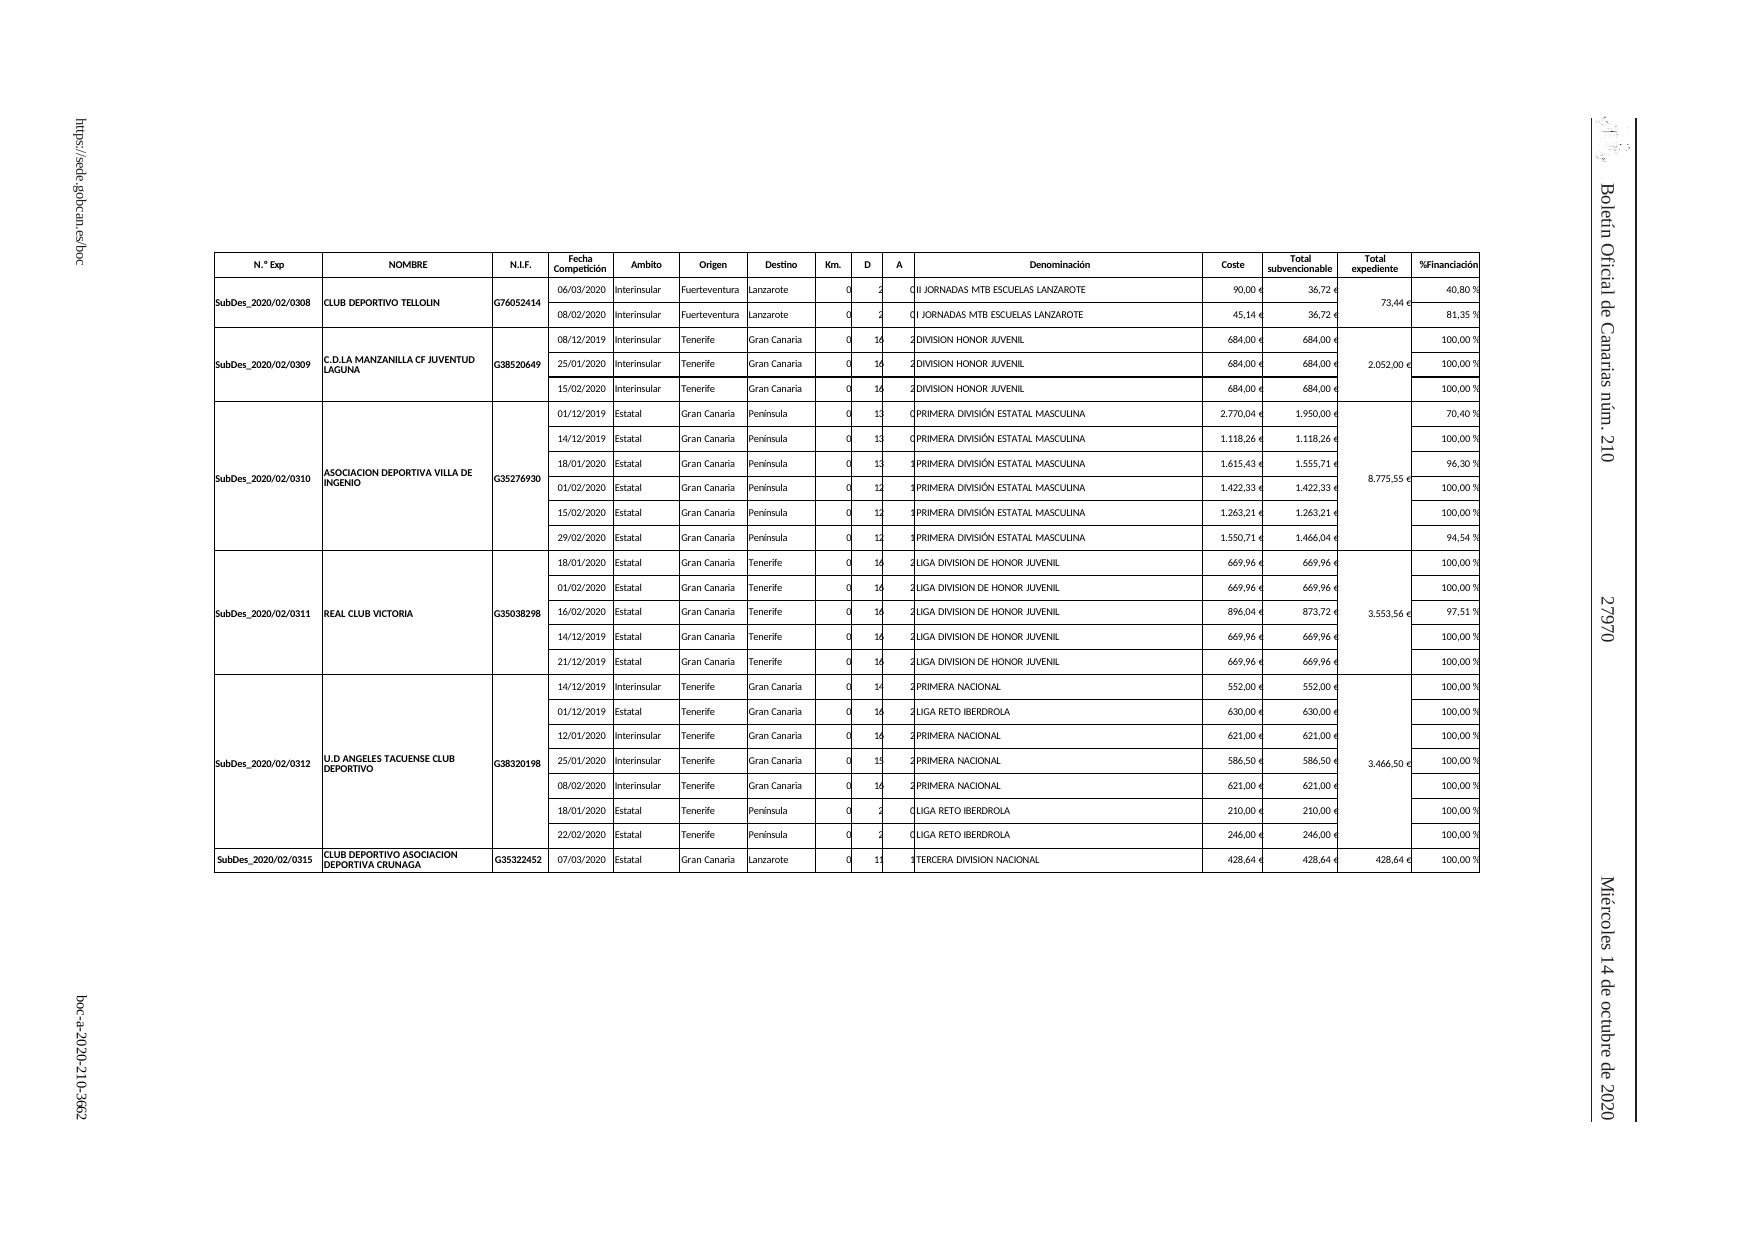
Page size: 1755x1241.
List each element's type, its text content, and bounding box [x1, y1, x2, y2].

table_cell 2 [883, 328, 914, 352]
table_header D [852, 253, 882, 277]
table_cell 100,00 % [1412, 378, 1479, 401]
table_cell LIGA DIVISION DE HONOR JUVENIL [915, 551, 1202, 575]
table_cell 1 [883, 526, 914, 550]
table_cell Gran Canaria [680, 402, 747, 426]
table_cell 01/12/2019 [549, 402, 613, 426]
table_cell SubDes_2020/02/0309 [215, 328, 322, 401]
table_cell 1 [883, 501, 914, 525]
table_cell LIGA RETO IBERDROLA [915, 700, 1202, 723]
table_cell 2.770,04 € [1203, 402, 1262, 426]
table_cell 669,96 € [1203, 551, 1262, 575]
table_cell 586,50 € [1203, 749, 1262, 773]
table_cell 684,00 € [1263, 378, 1337, 401]
table_cell Tenerife [680, 774, 747, 798]
table_cell Lanzarote [748, 849, 815, 872]
table_cell Gran Canaria [680, 452, 747, 476]
table_cell 45,14 € [1203, 303, 1262, 327]
table_cell 1.118,26 € [1263, 427, 1337, 451]
table_cell 1 [883, 477, 914, 500]
table_header N.I.F. [493, 253, 548, 277]
table_cell Estatal [614, 402, 679, 426]
table_cell 1.615,43 € [1203, 452, 1262, 476]
table_cell Estatal [614, 824, 679, 847]
text 27970 [1598, 597, 1618, 646]
table_cell 0 [816, 353, 851, 376]
table_cell 15/02/2020 [549, 501, 613, 525]
table_cell 16 [852, 353, 882, 376]
table_cell PRIMERA DIVISIÓN ESTATAL MASCULINA [915, 526, 1202, 550]
table_cell 0 [883, 278, 914, 302]
table_cell Península [748, 452, 815, 476]
table_cell 210,00 € [1203, 799, 1262, 823]
table_cell 81,35 % [1412, 303, 1479, 327]
table_cell 07/03/2020 [549, 849, 613, 872]
table_cell 1 [883, 849, 914, 872]
table_cell 428,64 € [1263, 849, 1337, 872]
table_cell 100,00 % [1412, 501, 1479, 525]
table_cell Gran Canaria [680, 427, 747, 451]
table_cell PRIMERA DIVISIÓN ESTATAL MASCULINA [915, 427, 1202, 451]
table_cell 1.550,71 € [1203, 526, 1262, 550]
table_cell Tenerife [748, 625, 815, 649]
table_cell 0 [816, 675, 851, 699]
text Boletín Oficial de Canarias núm. 210 [1598, 183, 1618, 464]
table_cell Lanzarote [748, 278, 815, 302]
table_cell 684,00 € [1203, 378, 1262, 401]
table_cell 0 [816, 402, 851, 426]
table_cell 552,00 € [1203, 675, 1262, 699]
table_cell 0 [816, 625, 851, 649]
table_cell Tenerife [680, 749, 747, 773]
table_cell C.D.LA MANZANILLA CF JUVENTUD LAGUNA [323, 328, 492, 401]
table_cell 16 [852, 328, 882, 352]
table_cell Interinsular [614, 774, 679, 798]
table_cell 06/03/2020 [549, 278, 613, 302]
table_cell Gran Canaria [748, 675, 815, 699]
table_cell PRIMERA NACIONAL [915, 749, 1202, 773]
table_cell LIGA DIVISION DE HONOR JUVENIL [915, 625, 1202, 649]
table_cell Tenerife [680, 328, 747, 352]
table_header N.º Exp [215, 253, 322, 277]
table_cell 0 [816, 303, 851, 327]
table_cell 0 [816, 551, 851, 575]
table_cell 1.466,04 € [1263, 526, 1337, 550]
table_cell 1.555,71 € [1263, 452, 1337, 476]
table_header Coste [1203, 253, 1262, 277]
table_cell Gran Canaria [748, 353, 815, 376]
table_cell 01/02/2020 [549, 576, 613, 599]
table_cell Península [748, 526, 815, 550]
table_header %Financiación [1412, 253, 1479, 277]
table_cell G38520649 [493, 328, 548, 401]
table_cell REAL CLUB VICTORIA [323, 551, 492, 674]
table_cell CLUB DEPORTIVO TELLOLIN [323, 278, 492, 327]
table_cell 621,00 € [1203, 774, 1262, 798]
table_cell G35038298 [493, 551, 548, 674]
table_cell 14/12/2019 [549, 625, 613, 649]
table_cell 0 [816, 725, 851, 748]
table_cell Gran Canaria [748, 725, 815, 748]
table_cell 100,00 % [1412, 353, 1479, 376]
table_cell 01/02/2020 [549, 477, 613, 500]
table_cell 684,00 € [1203, 328, 1262, 352]
table_cell 100,00 % [1412, 749, 1479, 773]
table_cell 08/12/2019 [549, 328, 613, 352]
table_cell DIVISION HONOR JUVENIL [915, 328, 1202, 352]
table_cell PRIMERA NACIONAL [915, 774, 1202, 798]
table_cell Interinsular [614, 725, 679, 748]
table_cell Estatal [614, 427, 679, 451]
table_cell 40,80 % [1412, 278, 1479, 302]
table_cell 428,64 € [1203, 849, 1262, 872]
table_cell TERCERA DIVISION NACIONAL [915, 849, 1202, 872]
table_cell 3.466,50 € [1338, 675, 1411, 847]
table_cell 11 [852, 849, 882, 872]
table_cell 684,00 € [1263, 328, 1337, 352]
table_cell 16 [852, 378, 882, 401]
table_cell Península [748, 477, 815, 500]
table_cell 669,96 € [1263, 625, 1337, 649]
table_cell 1 [883, 452, 914, 476]
table_cell 630,00 € [1203, 700, 1262, 723]
table_cell PRIMERA DIVISIÓN ESTATAL MASCULINA [915, 452, 1202, 476]
table_cell LIGA RETO IBERDROLA [915, 799, 1202, 823]
table_header Fecha Competición [549, 253, 613, 277]
table_cell 896,04 € [1203, 601, 1262, 624]
table_cell 0 [816, 278, 851, 302]
table_cell Gran Canaria [748, 700, 815, 723]
table_cell Tenerife [748, 576, 815, 599]
table_cell Gran Canaria [748, 378, 815, 401]
table_cell Gran Canaria [680, 576, 747, 599]
table_cell PRIMERA DIVISIÓN ESTATAL MASCULINA [915, 402, 1202, 426]
table_cell Estatal [614, 799, 679, 823]
table_cell Estatal [614, 576, 679, 599]
table_cell 08/02/2020 [549, 774, 613, 798]
table_cell 2 [883, 601, 914, 624]
table_cell 0 [816, 650, 851, 674]
table_cell Gran Canaria [748, 328, 815, 352]
table_cell LIGA RETO IBERDROLA [915, 824, 1202, 847]
table_header Ambito [614, 253, 679, 277]
table_cell 669,96 € [1203, 625, 1262, 649]
table_cell DIVISION HONOR JUVENIL [915, 378, 1202, 401]
table_cell Interinsular [614, 378, 679, 401]
table_cell Península [748, 501, 815, 525]
table_cell 2.052,00 € [1338, 328, 1411, 401]
table_cell 2 [883, 576, 914, 599]
table_cell Tenerife [680, 378, 747, 401]
table_cell U.D ANGELES TACUENSE CLUB DEPORTIVO [323, 675, 492, 847]
table_cell Estatal [614, 700, 679, 723]
table_cell Tenerife [748, 650, 815, 674]
table_cell 2 [852, 278, 882, 302]
table_cell 18/01/2020 [549, 551, 613, 575]
table_cell 2 [883, 551, 914, 575]
table_cell Interinsular [614, 749, 679, 773]
table_cell 100,00 % [1412, 700, 1479, 723]
table_cell 0 [816, 477, 851, 500]
table_cell 2 [883, 749, 914, 773]
table_cell Tenerife [748, 551, 815, 575]
table_cell 14/12/2019 [549, 427, 613, 451]
table_cell 16 [852, 725, 882, 748]
table_cell Gran Canaria [680, 526, 747, 550]
table_cell Estatal [614, 650, 679, 674]
table_cell Península [748, 427, 815, 451]
table_cell I JORNADAS MTB ESCUELAS LANZAROTE [915, 303, 1202, 327]
table_cell Fuerteventura [680, 303, 747, 327]
text https://sede.gobcan.es/boc [73, 118, 90, 273]
table_cell Estatal [614, 501, 679, 525]
text Miércoles 14 de octubre de 2020 [1598, 876, 1618, 1124]
table_cell 100,00 % [1412, 328, 1479, 352]
table_cell 0 [816, 700, 851, 723]
table_cell 16 [852, 625, 882, 649]
table_cell 100,00 % [1412, 551, 1479, 575]
table_cell 0 [816, 849, 851, 872]
table_cell Gran Canaria [680, 477, 747, 500]
table_cell 1.263,21 € [1203, 501, 1262, 525]
table_cell 669,96 € [1203, 576, 1262, 599]
table_cell 96,30 % [1412, 452, 1479, 476]
table_cell Estatal [614, 452, 679, 476]
table_cell Gran Canaria [680, 601, 747, 624]
text boc-a-2020-210-3662 [74, 995, 91, 1124]
table_cell 13 [852, 452, 882, 476]
table_header Destino [748, 253, 815, 277]
table_cell G76052414 [493, 278, 548, 327]
table_cell 73,44 € [1338, 278, 1411, 327]
table_cell 0 [883, 303, 914, 327]
table_cell 0 [816, 328, 851, 352]
table_cell Gran Canaria [680, 501, 747, 525]
table_cell 0 [816, 799, 851, 823]
table_cell 36,72 € [1263, 278, 1337, 302]
table_cell 100,00 % [1412, 650, 1479, 674]
table_cell 2 [852, 799, 882, 823]
table_cell 21/12/2019 [549, 650, 613, 674]
table_cell 0 [816, 526, 851, 550]
table_cell PRIMERA DIVISIÓN ESTATAL MASCULINA [915, 477, 1202, 500]
table_cell 246,00 € [1263, 824, 1337, 847]
table_cell 70,40 % [1412, 402, 1479, 426]
table_cell 90,00 € [1203, 278, 1262, 302]
table_cell 13 [852, 427, 882, 451]
table_cell 0 [883, 824, 914, 847]
table_cell Península [748, 402, 815, 426]
table_cell 16 [852, 700, 882, 723]
table_cell Fuerteventura [680, 278, 747, 302]
table_cell 2 [852, 303, 882, 327]
table_cell Interinsular [614, 278, 679, 302]
table_cell 3.553,56 € [1338, 551, 1411, 674]
table_cell CLUB DEPORTIVO ASOCIACION DEPORTIVA CRUNAGA [323, 849, 492, 872]
table_cell 669,96 € [1203, 650, 1262, 674]
table_cell 1.422,33 € [1263, 477, 1337, 500]
table_cell 12 [852, 477, 882, 500]
table_cell 16/02/2020 [549, 601, 613, 624]
table_cell 12 [852, 501, 882, 525]
table_cell 246,00 € [1203, 824, 1262, 847]
table_cell Gran Canaria [680, 551, 747, 575]
table_cell II JORNADAS MTB ESCUELAS LANZAROTE [915, 278, 1202, 302]
table_cell 0 [883, 799, 914, 823]
table_cell LIGA DIVISION DE HONOR JUVENIL [915, 601, 1202, 624]
table_cell 22/02/2020 [549, 824, 613, 847]
table_cell Tenerife [680, 725, 747, 748]
table_cell Tenerife [680, 700, 747, 723]
table_cell PRIMERA NACIONAL [915, 675, 1202, 699]
table_cell Gran Canaria [748, 749, 815, 773]
table_cell SubDes_2020/02/0308 [215, 278, 322, 327]
table_cell 100,00 % [1412, 427, 1479, 451]
table_cell 0 [883, 427, 914, 451]
table_cell SubDes_2020/02/0315 [215, 849, 322, 872]
table_cell 0 [816, 427, 851, 451]
table_cell Estatal [614, 526, 679, 550]
table_cell Estatal [614, 477, 679, 500]
table_cell 01/12/2019 [549, 700, 613, 723]
table_cell Estatal [614, 551, 679, 575]
table_cell 2 [883, 700, 914, 723]
table_cell 08/02/2020 [549, 303, 613, 327]
table_cell 0 [816, 378, 851, 401]
table_cell 16 [852, 576, 882, 599]
table_cell 669,96 € [1263, 551, 1337, 575]
table_cell 100,00 % [1412, 824, 1479, 847]
table_cell 428,64 € [1338, 849, 1411, 872]
table_cell 2 [883, 378, 914, 401]
table_cell 1.263,21 € [1263, 501, 1337, 525]
table_cell 12/01/2020 [549, 725, 613, 748]
table_cell 2 [883, 625, 914, 649]
table_cell 18/01/2020 [549, 799, 613, 823]
table_cell G38320198 [493, 675, 548, 847]
table_cell 684,00 € [1263, 353, 1337, 376]
table_header A [883, 253, 914, 277]
table_header Km. [816, 253, 851, 277]
table_cell 0 [883, 402, 914, 426]
table_cell 15 [852, 749, 882, 773]
table_cell 8.775,55 € [1338, 402, 1411, 550]
table_cell Estatal [614, 601, 679, 624]
table_cell 97,51 % [1412, 601, 1479, 624]
table_cell 100,00 % [1412, 725, 1479, 748]
table_cell 14 [852, 675, 882, 699]
table_header Origen [680, 253, 747, 277]
table_cell 25/01/2020 [549, 353, 613, 376]
table_cell Tenerife [680, 799, 747, 823]
table_cell 2 [883, 725, 914, 748]
table_cell LIGA DIVISION DE HONOR JUVENIL [915, 650, 1202, 674]
table_cell 621,00 € [1263, 725, 1337, 748]
table_cell Lanzarote [748, 303, 815, 327]
table_cell Tenerife [680, 824, 747, 847]
table_cell 0 [816, 774, 851, 798]
table_cell LIGA DIVISION DE HONOR JUVENIL [915, 576, 1202, 599]
table_cell PRIMERA NACIONAL [915, 725, 1202, 748]
table_cell Interinsular [614, 675, 679, 699]
table_cell 100,00 % [1412, 774, 1479, 798]
table_cell 100,00 % [1412, 477, 1479, 500]
table_cell 2 [883, 774, 914, 798]
table_cell 621,00 € [1263, 774, 1337, 798]
table_cell PRIMERA DIVISIÓN ESTATAL MASCULINA [915, 501, 1202, 525]
table_cell SubDes_2020/02/0312 [215, 675, 322, 847]
table_cell 0 [816, 601, 851, 624]
table_cell G35276930 [493, 402, 548, 550]
table_cell Estatal [614, 849, 679, 872]
table_cell 2 [883, 675, 914, 699]
table_header NOMBRE [323, 253, 492, 277]
table_cell 100,00 % [1412, 849, 1479, 872]
table_cell 94,54 % [1412, 526, 1479, 550]
table_header Total expediente [1338, 253, 1411, 277]
table_cell 1.422,33 € [1203, 477, 1262, 500]
table_cell 18/01/2020 [549, 452, 613, 476]
table_cell Gran Canaria [680, 625, 747, 649]
table_cell 669,96 € [1263, 576, 1337, 599]
table_cell 0 [816, 576, 851, 599]
table_cell 873,72 € [1263, 601, 1337, 624]
table_cell 16 [852, 774, 882, 798]
table_cell 100,00 % [1412, 576, 1479, 599]
table_cell 15/02/2020 [549, 378, 613, 401]
table_cell 36,72 € [1263, 303, 1337, 327]
table_cell Interinsular [614, 353, 679, 376]
table_cell SubDes_2020/02/0310 [215, 402, 322, 550]
table_cell 684,00 € [1203, 353, 1262, 376]
table_cell Gran Canaria [748, 774, 815, 798]
table_cell Península [748, 799, 815, 823]
table_cell 29/02/2020 [549, 526, 613, 550]
table_cell 16 [852, 551, 882, 575]
table_cell 630,00 € [1263, 700, 1337, 723]
table_cell 621,00 € [1203, 725, 1262, 748]
table_cell 13 [852, 402, 882, 426]
table_cell Estatal [614, 625, 679, 649]
table_cell Tenerife [748, 601, 815, 624]
table_cell Gran Canaria [680, 849, 747, 872]
table_cell SubDes_2020/02/0311 [215, 551, 322, 674]
table_cell Península [748, 824, 815, 847]
table_cell 1.118,26 € [1203, 427, 1262, 451]
table_cell ASOCIACION DEPORTIVA VILLA DE INGENIO [323, 402, 492, 550]
table_cell 552,00 € [1263, 675, 1337, 699]
table_cell 100,00 % [1412, 675, 1479, 699]
table_cell 100,00 % [1412, 799, 1479, 823]
table_cell 100,00 % [1412, 625, 1479, 649]
table_cell 2 [883, 353, 914, 376]
table_cell Interinsular [614, 303, 679, 327]
table_cell Tenerife [680, 353, 747, 376]
table_cell 1.950,00 € [1263, 402, 1337, 426]
table_cell 2 [883, 650, 914, 674]
table_cell Gran Canaria [680, 650, 747, 674]
table_header Denominación [915, 253, 1202, 277]
table_cell DIVISION HONOR JUVENIL [915, 353, 1202, 376]
table_cell 0 [816, 824, 851, 847]
table_cell 16 [852, 650, 882, 674]
table_cell G35322452 [493, 849, 548, 872]
table_cell 0 [816, 501, 851, 525]
table_cell 16 [852, 601, 882, 624]
table_cell 25/01/2020 [549, 749, 613, 773]
table_cell 14/12/2019 [549, 675, 613, 699]
table_cell 586,50 € [1263, 749, 1337, 773]
table_cell 210,00 € [1263, 799, 1337, 823]
table_cell 0 [816, 452, 851, 476]
table_cell 2 [852, 824, 882, 847]
table_cell 669,96 € [1263, 650, 1337, 674]
table_header Total subvencionable [1263, 253, 1337, 277]
table_cell 0 [816, 749, 851, 773]
table_cell Tenerife [680, 675, 747, 699]
table_cell 12 [852, 526, 882, 550]
table_cell Interinsular [614, 328, 679, 352]
